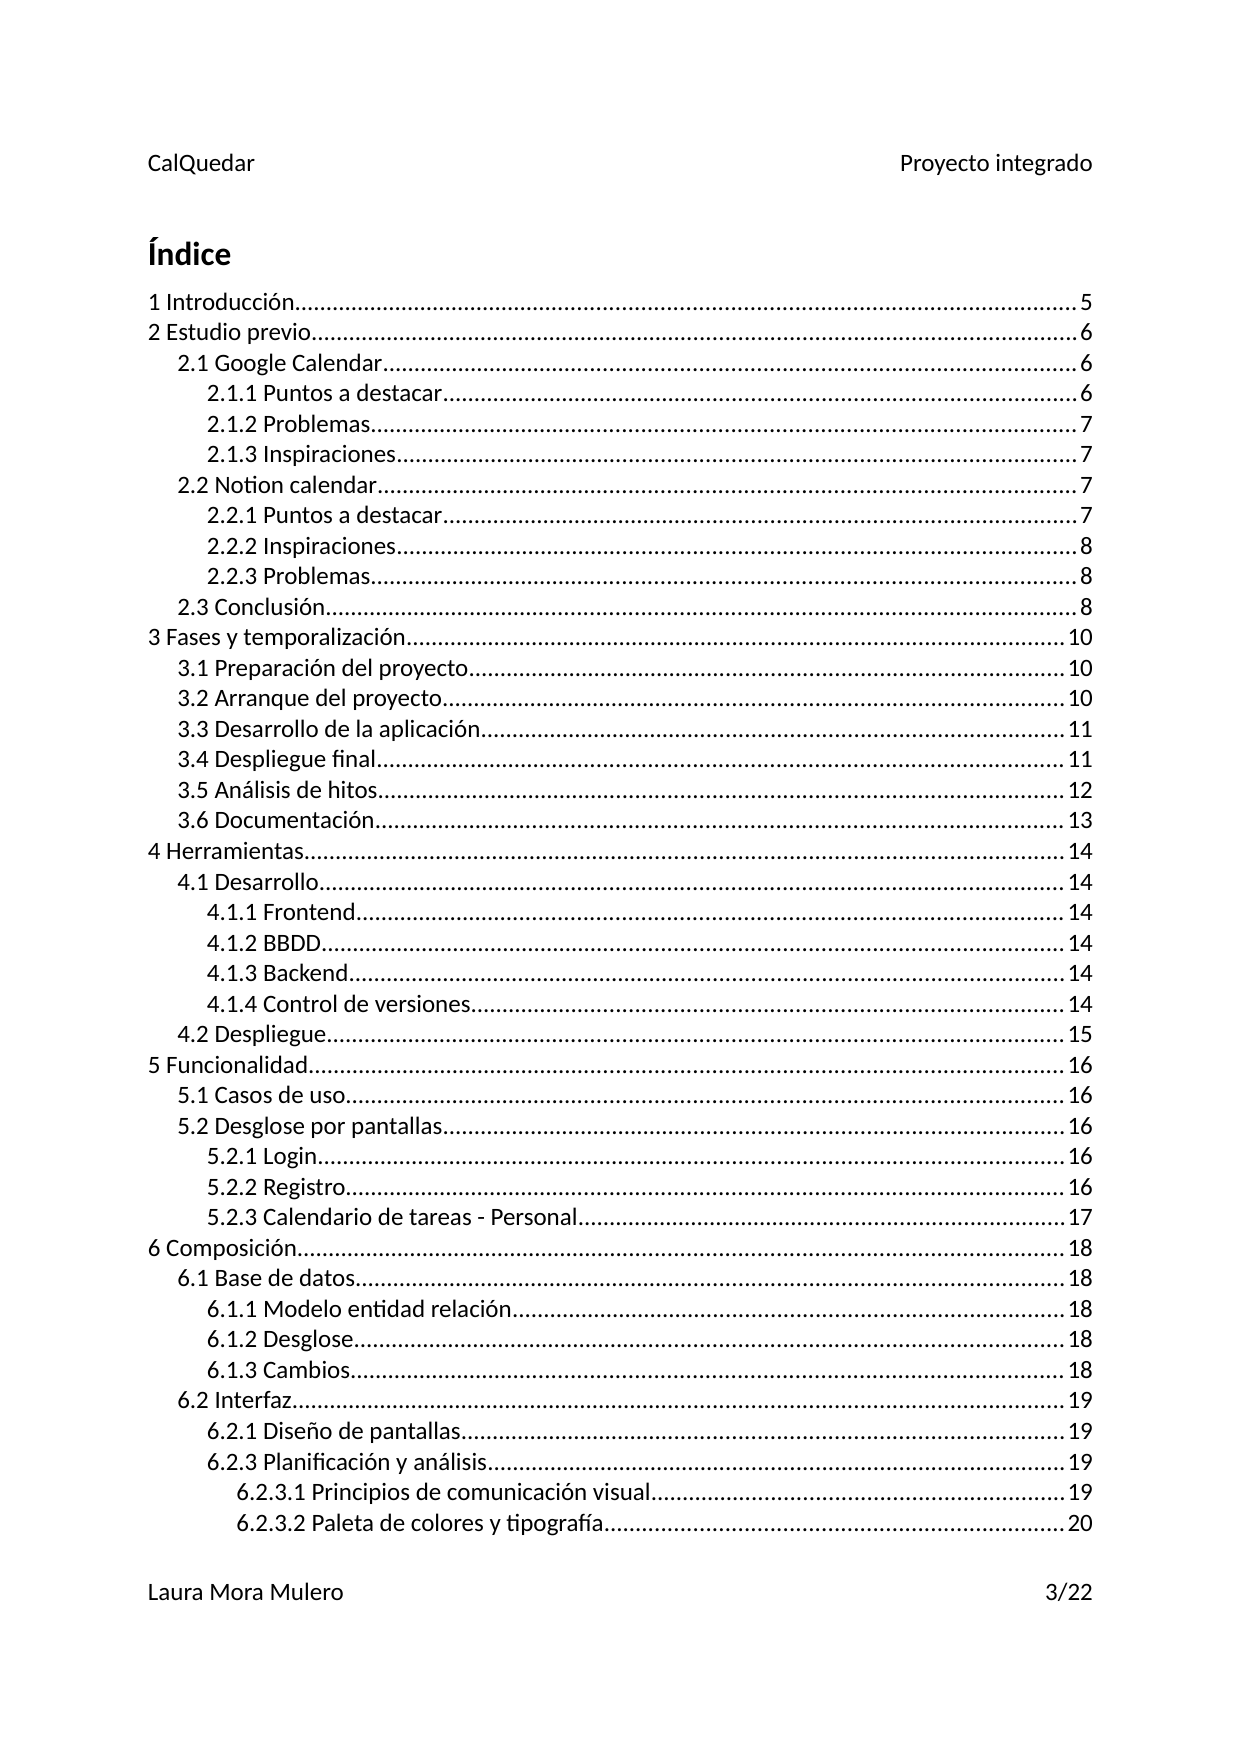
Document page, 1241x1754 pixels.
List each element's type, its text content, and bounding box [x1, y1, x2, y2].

text 6.2.3 Planificación y análisis 19 [207, 1446, 1093, 1476]
text 2.1.1 Puntos a destacar 6 [207, 377, 1093, 408]
text 5.2 Desglose por pantallas 16 [177, 1110, 1093, 1140]
text 4.1.3 Backend 14 [207, 957, 1093, 988]
text 2.1 Google Calendar 6 [177, 347, 1093, 377]
text 3.2 Arranque del proyecto 10 [177, 683, 1093, 713]
text 6.1.1 Modelo entidad relación 18 [207, 1293, 1093, 1323]
text 5.1 Casos de uso 16 [177, 1079, 1093, 1110]
text 6 Composición 18 [148, 1232, 1093, 1262]
text 6.2.3.1 Principios de comunicación visual 19 [236, 1476, 1093, 1507]
text 2.2 Notion calendar 7 [177, 469, 1093, 499]
text 4 Herramientas 14 [148, 835, 1093, 866]
subtitle Índice [148, 233, 1093, 273]
text 4.2 Despliegue 15 [177, 1018, 1093, 1049]
text 6.2 Interfaz 19 [177, 1384, 1093, 1415]
text 5.2.1 Login 16 [207, 1140, 1093, 1171]
text 1 Introducción 5 [148, 286, 1093, 316]
text 6.2.1 Diseño de pantallas 19 [207, 1415, 1093, 1446]
text 4.1 Desarrollo 14 [177, 866, 1093, 896]
text 2.2.3 Problemas 8 [207, 561, 1093, 591]
text 3.6 Documentación 13 [177, 805, 1093, 835]
text 5.2.2 Registro 16 [207, 1171, 1093, 1201]
text 4.1.2 BBDD 14 [207, 927, 1093, 957]
text 2.1.3 Inspiraciones 7 [207, 438, 1093, 469]
text 3.3 Desarrollo de la aplicación 11 [177, 713, 1093, 744]
text 3.5 Análisis de hitos 12 [177, 774, 1093, 805]
text 6.1 Base de datos 18 [177, 1262, 1093, 1293]
text 2.2.1 Puntos a destacar 7 [207, 499, 1093, 530]
text 5.2.3 Calendario de tareas - Personal 17 [207, 1201, 1093, 1232]
text 6.1.3 Cambios 18 [207, 1354, 1093, 1384]
text 3 Fases y temporalización 10 [148, 622, 1093, 652]
text 4.1.4 Control de versiones 14 [207, 988, 1093, 1018]
text 2 Estudio previo 6 [148, 316, 1093, 347]
text 6.2.3.2 Paleta de colores y tipografía 20 [236, 1507, 1093, 1537]
text 2.1.2 Problemas 7 [207, 408, 1093, 438]
text 3.1 Preparación del proyecto 10 [177, 652, 1093, 683]
text 4.1.1 Frontend 14 [207, 896, 1093, 927]
text 2.2.2 Inspiraciones 8 [207, 530, 1093, 561]
text 5 Funcionalidad 16 [148, 1049, 1093, 1079]
text 2.3 Conclusión 8 [177, 591, 1093, 622]
text 3.4 Despliegue final 11 [177, 744, 1093, 774]
text 6.1.2 Desglose 18 [207, 1323, 1093, 1354]
